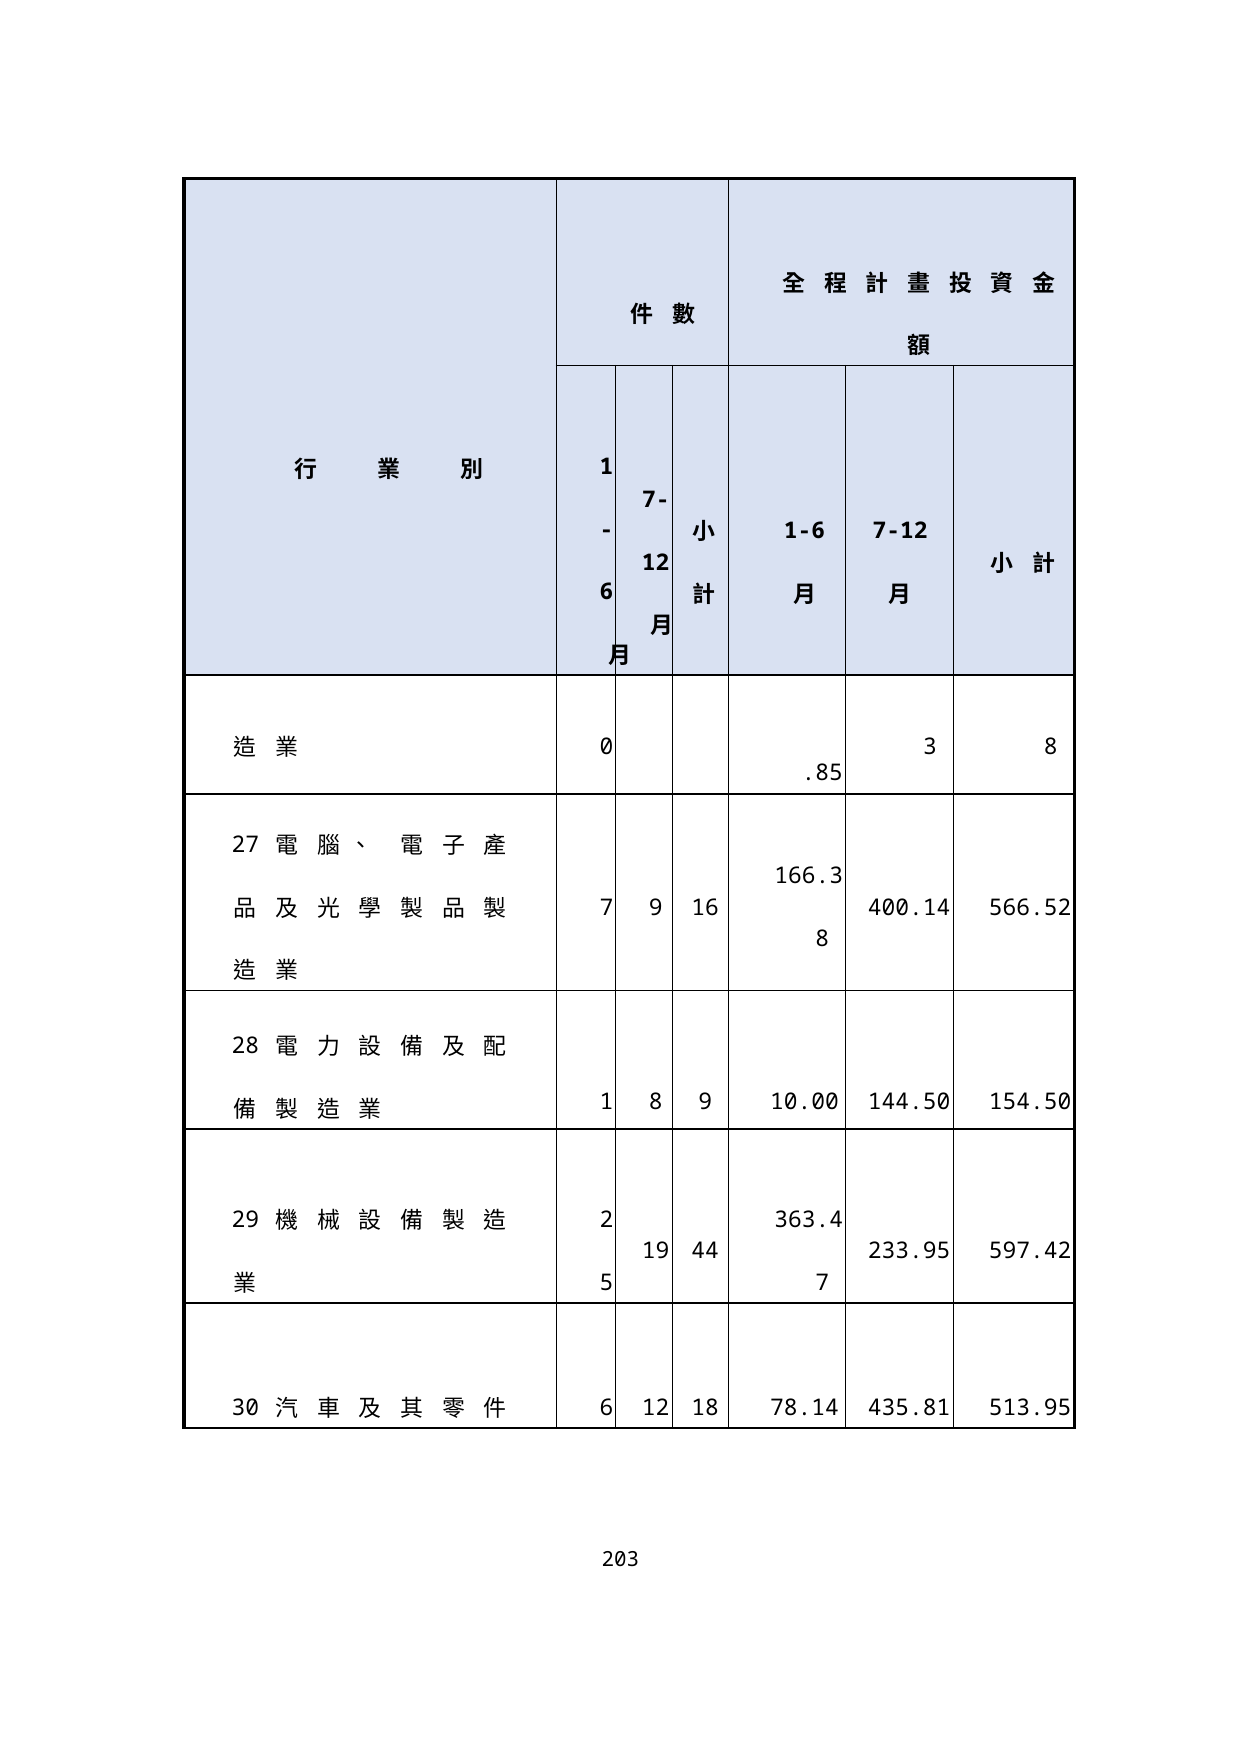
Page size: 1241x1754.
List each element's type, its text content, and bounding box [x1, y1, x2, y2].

table_cell 7-12月 [616, 366, 672, 674]
table_cell 造業 [186, 676, 556, 793]
table_cell 435.81 [846, 1304, 953, 1427]
table_cell 144.50 [846, 991, 953, 1128]
table_cell [616, 676, 672, 793]
table_cell 8 [954, 676, 1073, 793]
table_cell 小計 [673, 366, 728, 674]
table_cell 363.47 [729, 1130, 845, 1302]
table_cell 400.14 [846, 795, 953, 990]
table_cell 513.95 [954, 1304, 1073, 1427]
table_cell 166.38 [729, 795, 845, 990]
table_cell 25 [557, 1130, 615, 1302]
table_cell 7 [557, 795, 615, 990]
table_cell 154.50 [954, 991, 1073, 1128]
table_cell 9 [673, 991, 728, 1128]
table_cell 29機械設備製造業 [186, 1130, 556, 1302]
table_cell 10.00 [729, 991, 845, 1128]
table_cell 1-6月 [557, 366, 615, 674]
table_cell 小計 [954, 366, 1073, 674]
table_cell 18 [673, 1304, 728, 1427]
table_cell 16 [673, 795, 728, 990]
table_cell 27電腦、電子產品及光學製品製造業 [186, 795, 556, 990]
table_cell 12 [616, 1304, 672, 1427]
table_header 全程計畫投資金額 [729, 180, 1073, 365]
table_cell 233.95 [846, 1130, 953, 1302]
table_cell 566.52 [954, 795, 1073, 990]
table_cell 1-6月 [729, 366, 845, 674]
table_cell 19 [616, 1130, 672, 1302]
table_cell 28電力設備及配備製造業 [186, 991, 556, 1128]
table_cell 597.42 [954, 1130, 1073, 1302]
table_cell 7-12月 [846, 366, 953, 674]
table_cell 78.14 [729, 1304, 845, 1427]
table_cell .85 [729, 676, 845, 793]
table_cell 3 [846, 676, 953, 793]
table_cell 9 [616, 795, 672, 990]
table_cell [673, 676, 728, 793]
table_cell 6 [557, 1304, 615, 1427]
table_cell 1 [557, 991, 615, 1128]
table_cell 44 [673, 1130, 728, 1302]
table_cell 0 [557, 676, 615, 793]
table_cell 8 [616, 991, 672, 1128]
table_cell 30汽車及其零件 [186, 1304, 556, 1427]
table_header 件數 [557, 180, 728, 365]
table_header 行 業 別 [186, 180, 556, 674]
